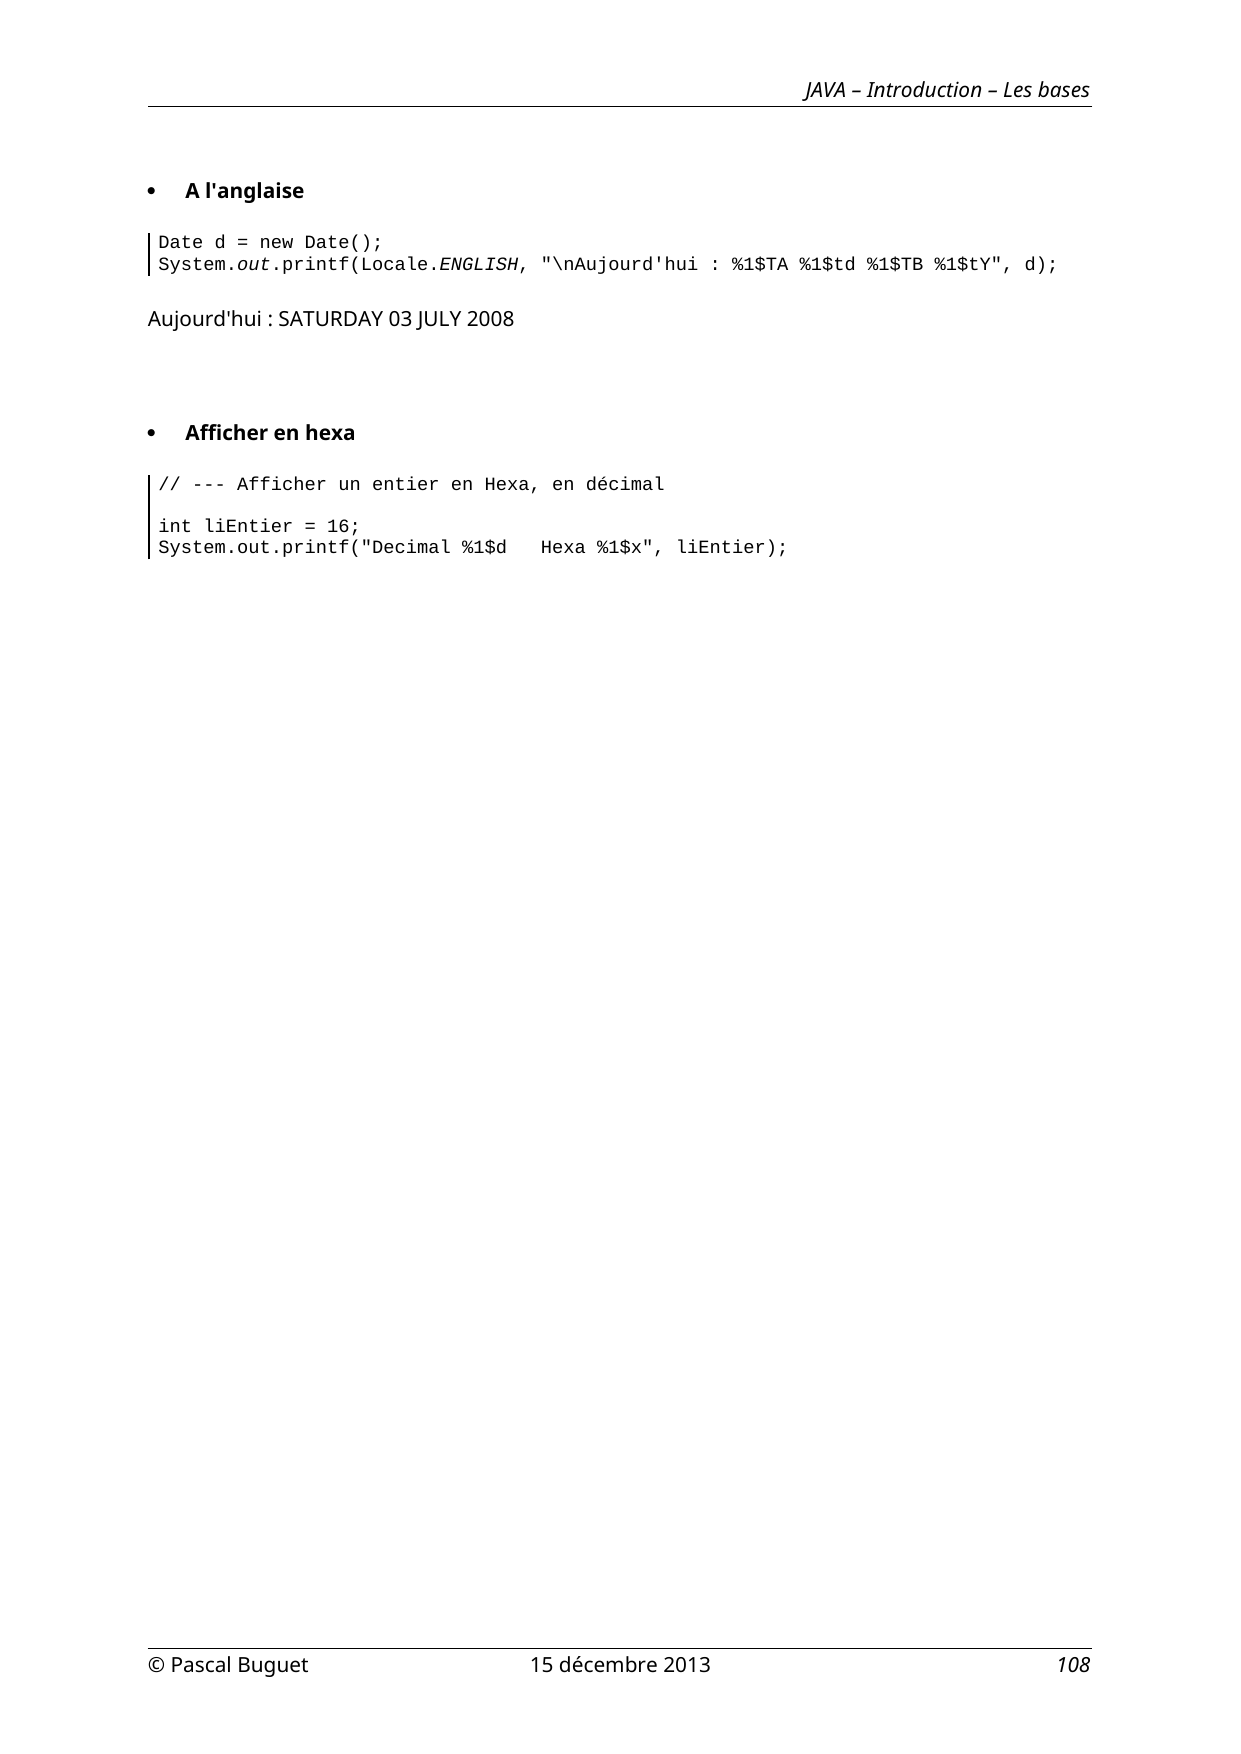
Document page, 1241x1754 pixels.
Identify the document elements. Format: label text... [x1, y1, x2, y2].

list A l'anglaise [148, 176, 1092, 204]
text Aujourd'hui : SATURDAY 03 JULY 2008 [148, 304, 1092, 332]
text int liEntier = 16; [150, 517, 1092, 538]
text Date d = new Date(); [150, 233, 1092, 254]
text System.out.printf("Decimal %1$d Hexa %1$x", liEntier); [150, 538, 1092, 559]
text // --- Afficher un entier en Hexa, en décimal [148, 474, 1092, 496]
text System.out.printf(Locale.ENGLISH, "\nAujourd'hui : %1$TA %1$td %1$TB %1$tY", d); [150, 254, 1092, 276]
list Afficher en hexa [148, 418, 1092, 446]
